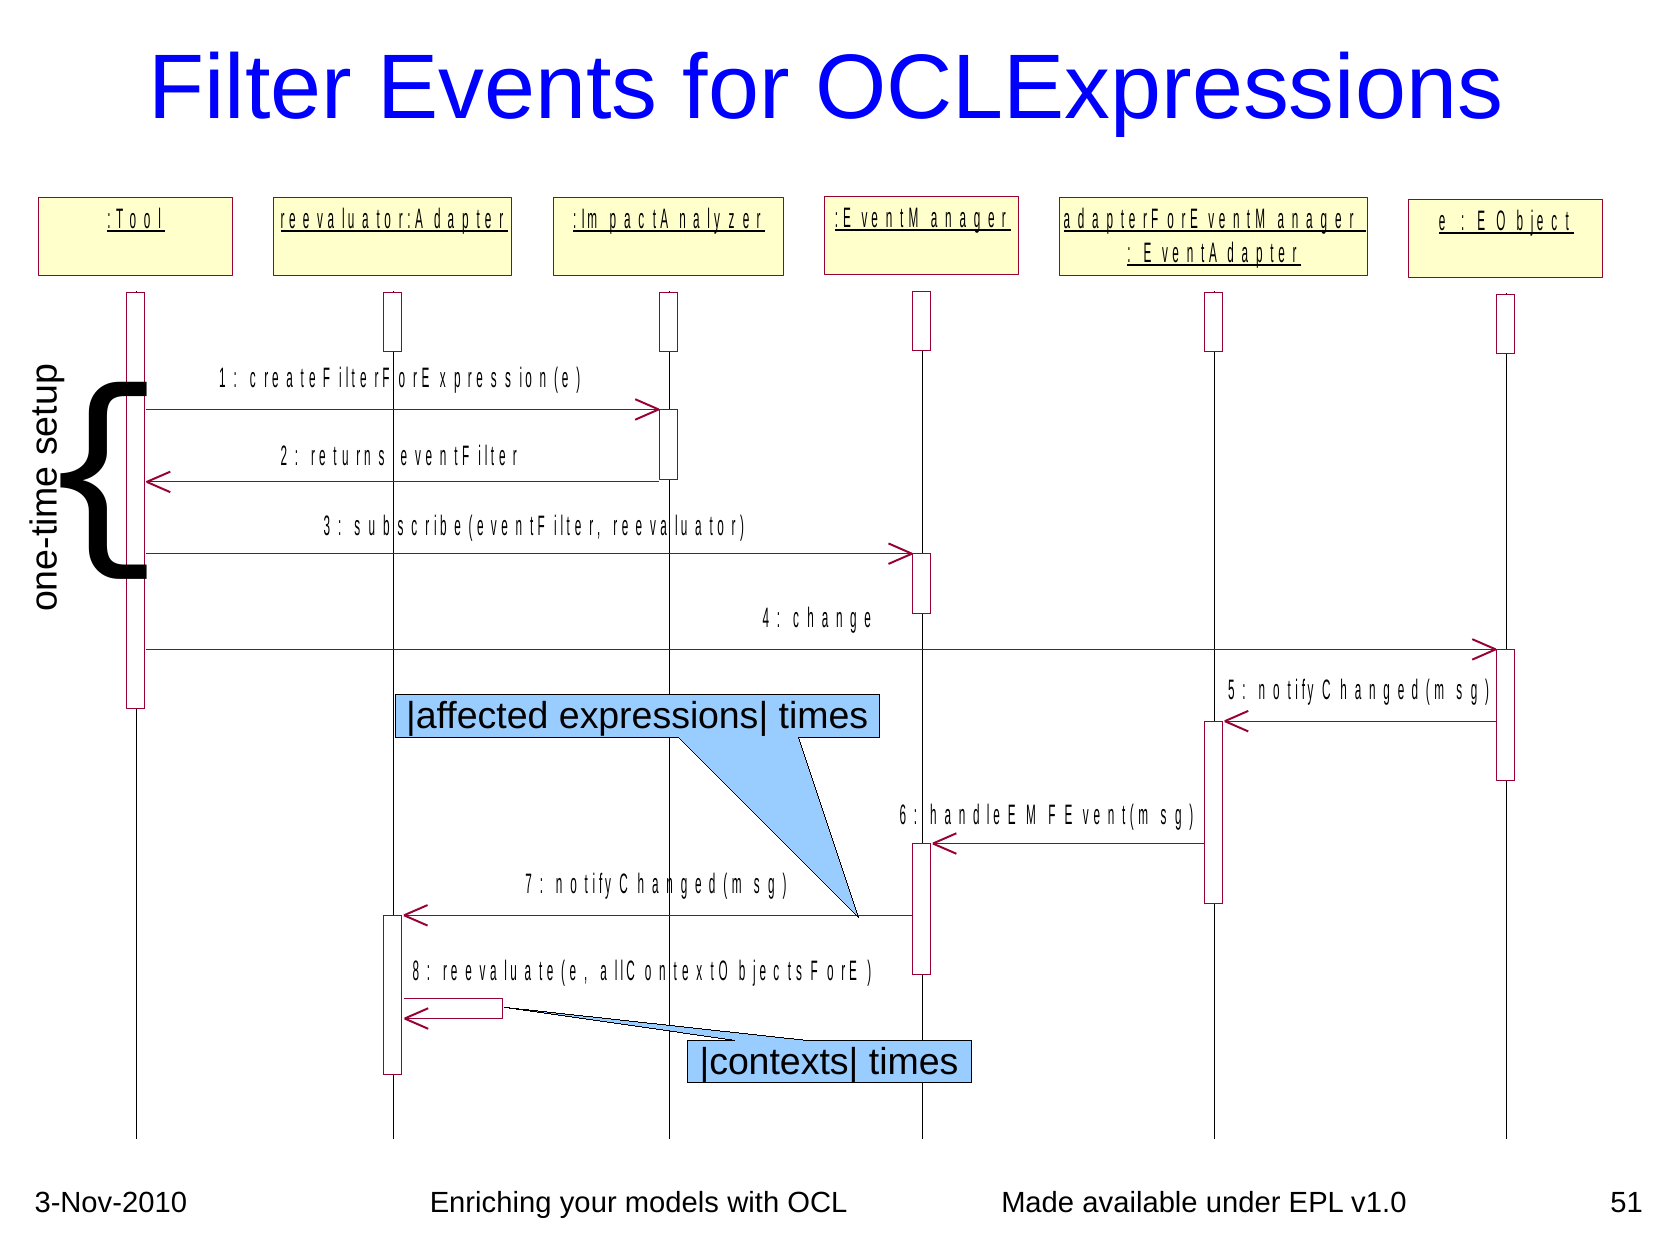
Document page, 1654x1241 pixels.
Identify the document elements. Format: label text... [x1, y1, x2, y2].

title Filter Events for OCLExpressions [82, 19, 1571, 146]
picture [0, 146, 1654, 1241]
text_box one-time setup [15, 349, 73, 627]
text_box |affected expressions| times [395, 694, 880, 918]
text_box { [73, 352, 180, 607]
text_box |contexts| times [504, 1007, 972, 1083]
